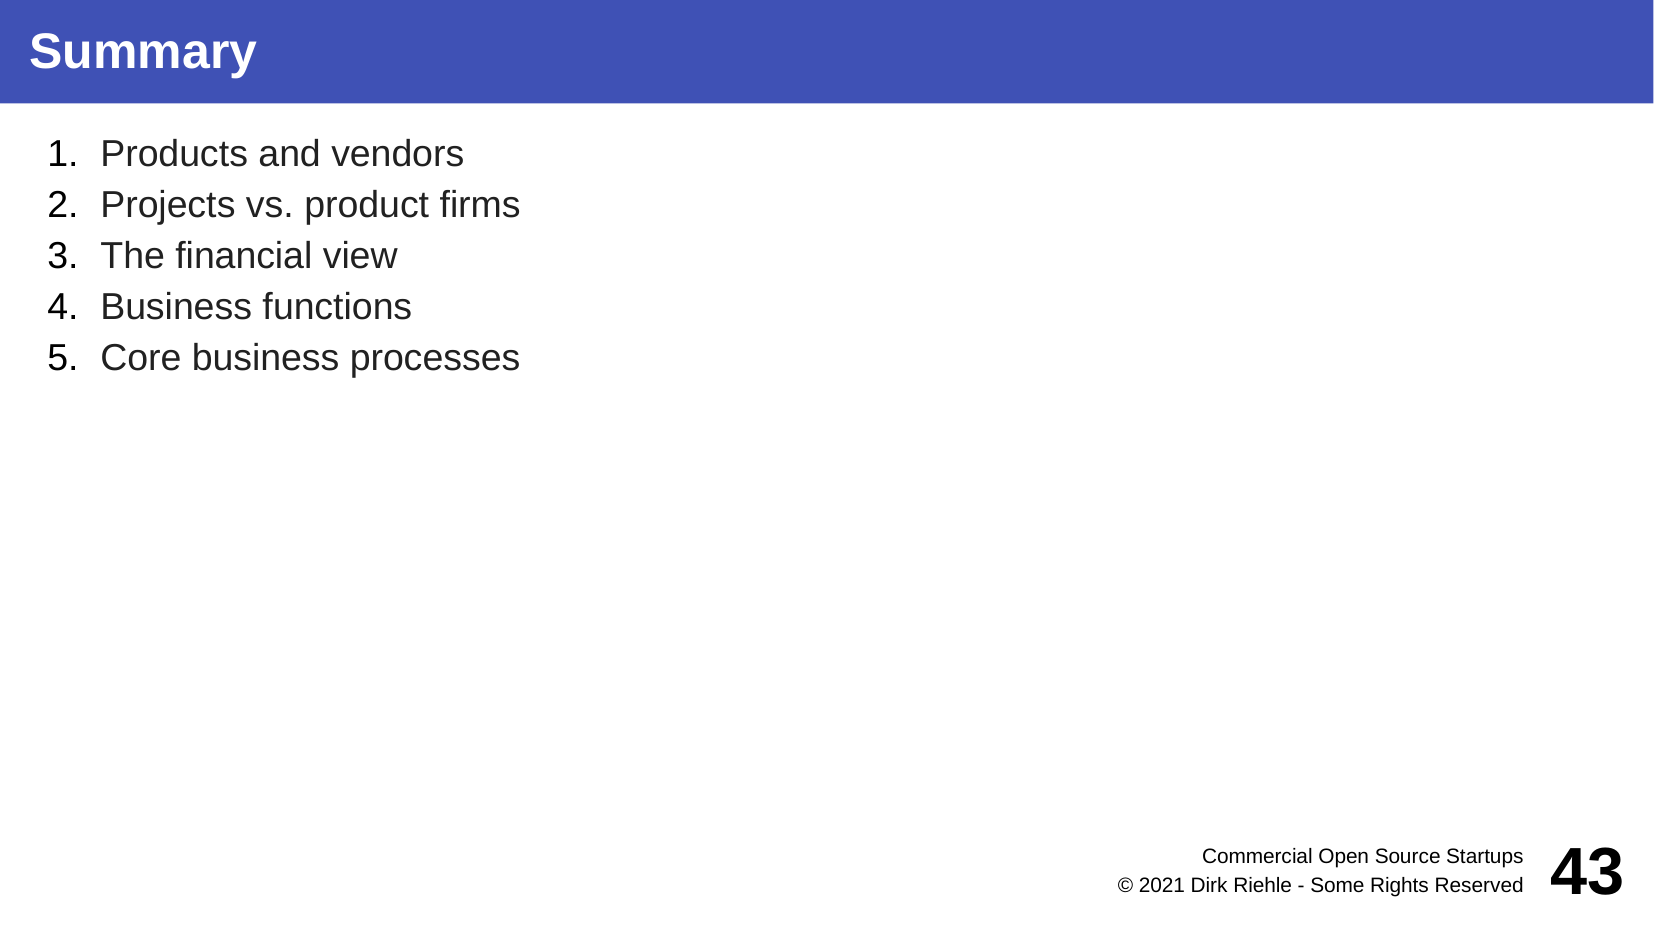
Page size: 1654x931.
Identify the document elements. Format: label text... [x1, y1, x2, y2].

title Summary [0, 0, 1654, 104]
list Products and vendors Projects vs. product firms The financial view Business functions Core business processes [29, 132, 1625, 813]
